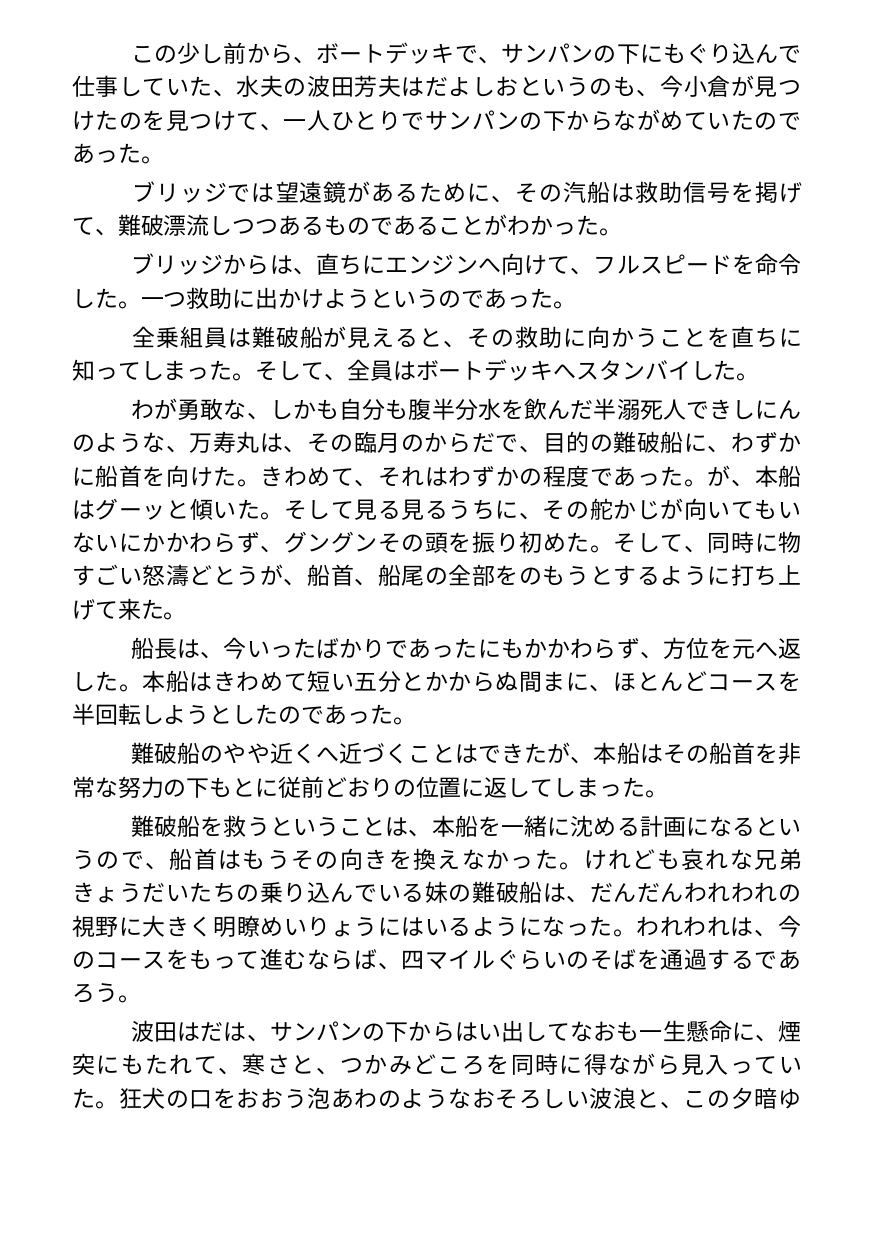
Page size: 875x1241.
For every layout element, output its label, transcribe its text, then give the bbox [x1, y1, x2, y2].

text ブリッジからは、直ちにエンジンへ向けて、フルスピードを命令した。一つ救助に出かけようというのであった。 [72, 247, 802, 314]
text ブリッジでは望遠鏡があるために、その汽船は救助信号を掲げて、難破漂流しつつあるものであることがわかった。 [72, 175, 802, 241]
text 全乗組員は難破船が見えると、その救助に向かうことを直ちに知ってしまった。そして、全員はボートデッキへスタンバイした。 [72, 320, 802, 386]
text この少し前から、ボートデッキで、サンパンの下にもぐり込んで仕事していた、水夫の波田芳夫はだよしおというのも、今小倉が見つけたのを見つけて、一人ひとりでサンパンの下からながめていたのであった。 [72, 36, 802, 169]
text わが勇敢な、しかも自分も腹半分水を飲んだ半溺死人できしにんのような、万寿丸は、その臨月のからだで、目的の難破船に、わずかに船首を向けた。きわめて、それはわずかの程度であった。が、本船はグーッと傾いた。そして見る見るうちに、その舵かじが向いてもいないにかかわらず、グングンその頭を振り初めた。そして、同時に物すごい怒濤どとうが、船首、船尾の全部をのもうとするように打ち上げて来た。 [72, 392, 802, 625]
text 波田はだは、サンパンの下からはい出してなおも一生懸命に、煙突にもたれて、寒さと、つかみどころを同時に得ながら見入っていた。狂犬の口をおおう泡あわのようなおそろしい波浪と、この夕暗ゆ [72, 1014, 802, 1114]
text 船長は、今いったばかりであったにもかかわらず、方位を元へ返した。本船はきわめて短い五分とかからぬ間まに、ほとんどコースを半回転しようとしたのであった。 [72, 631, 802, 730]
text 難破船を救うということは、本船を一緒に沈める計画になるというので、船首はもうその向きを換えなかった。けれども哀れな兄弟きょうだいたちの乗り込んでいる妹の難破船は、だんだんわれわれの視野に大きく明瞭めいりょうにはいるようになった。われわれは、今のコースをもって進むならば、四マイルぐらいのそばを通過するであろう。 [72, 809, 802, 1008]
text 難破船のやや近くへ近づくことはできたが、本船はその船首を非常な努力の下もとに従前どおりの位置に返してしまった。 [72, 736, 802, 803]
